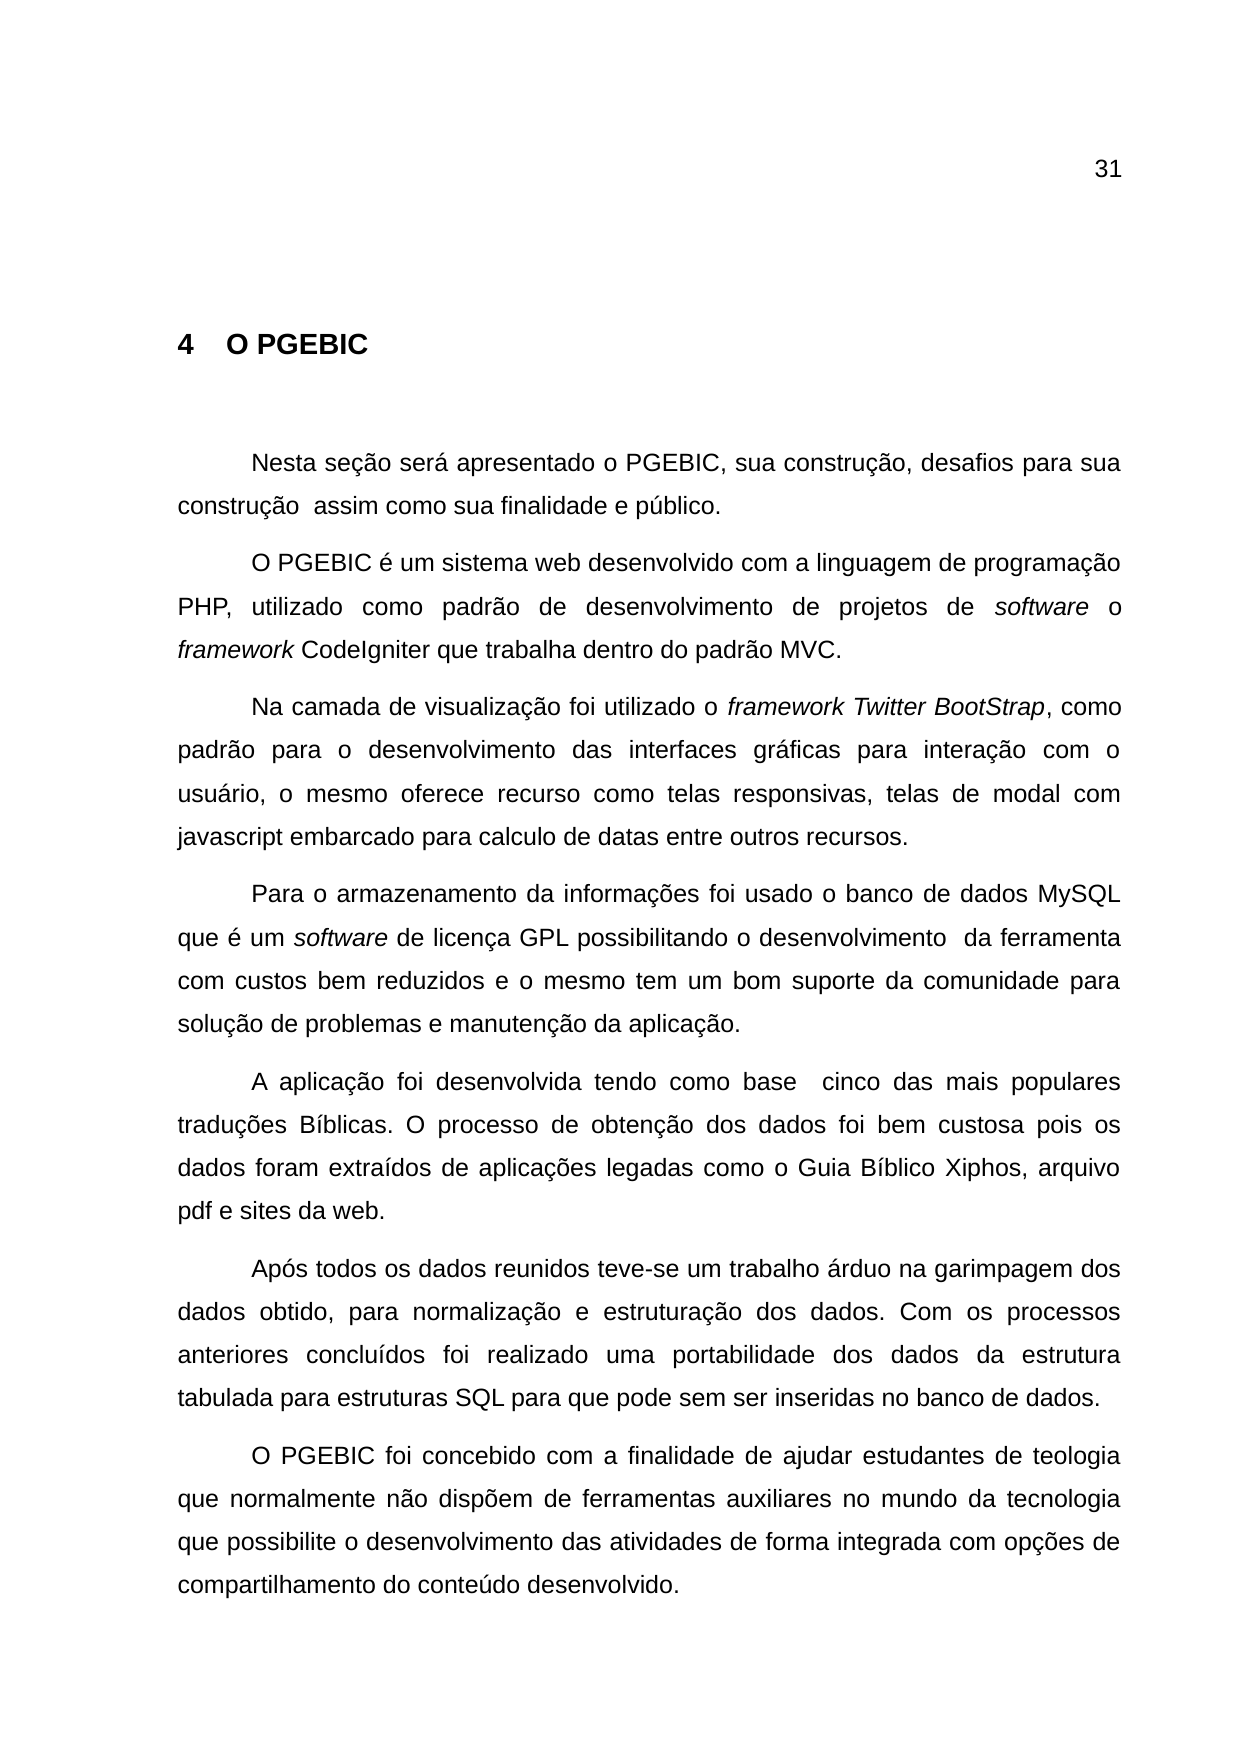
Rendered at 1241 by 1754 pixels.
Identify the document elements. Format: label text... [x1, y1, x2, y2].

text Após todos os dados reunidos teve-se um trabalho árduo na garimpagem dos dados obtido, para normalização e estruturação dos dados. Com os processos anteriores concluídos foi realizado uma portabilidade dos dados da estrutura tabulada para estruturas SQL para que pode sem ser inseridas no banco de dados. [177, 1254, 1122, 1412]
text Para o armazenamento da informações foi usado o banco de dados MySQL que é um software de licença GPL possibilitando o desenvolvimento da ferramenta com custos bem reduzidos e o mesmo tem um bom suporte da comunidade para solução de problemas e manutenção da aplicação. [177, 879, 1122, 1038]
subtitle O PGEBIC [177, 327, 1122, 361]
text O PGEBIC é um sistema web desenvolvido com a linguagem de programação PHP, utilizado como padrão de desenvolvimento de projetos de software o framework CodeIgniter que trabalha dentro do padrão MVC. [177, 548, 1122, 663]
text O PGEBIC foi concebido com a finalidade de ajudar estudantes de teologia que normalmente não dispõem de ferramentas auxiliares no mundo da tecnologia que possibilite o desenvolvimento das atividades de forma integrada com opções de compartilhamento do conteúdo desenvolvido. [177, 1441, 1122, 1599]
text A aplicação foi desenvolvida tendo como base cinco das mais populares traduções Bíblicas. O processo de obtenção dos dados foi bem custosa pois os dados foram extraídos de aplicações legadas como o Guia Bíblico Xiphos, arquivo pdf e sites da web. [177, 1067, 1122, 1225]
text Nesta seção será apresentado o PGEBIC, sua construção, desafios para sua construção assim como sua finalidade e público. [177, 448, 1122, 519]
text Na camada de visualização foi utilizado o framework Twitter BootStrap, como padrão para o desenvolvimento das interfaces gráficas para interação com o usuário, o mesmo oferece recurso como telas responsivas, telas de modal com javascript embarcado para calculo de datas entre outros recursos. [177, 692, 1122, 851]
